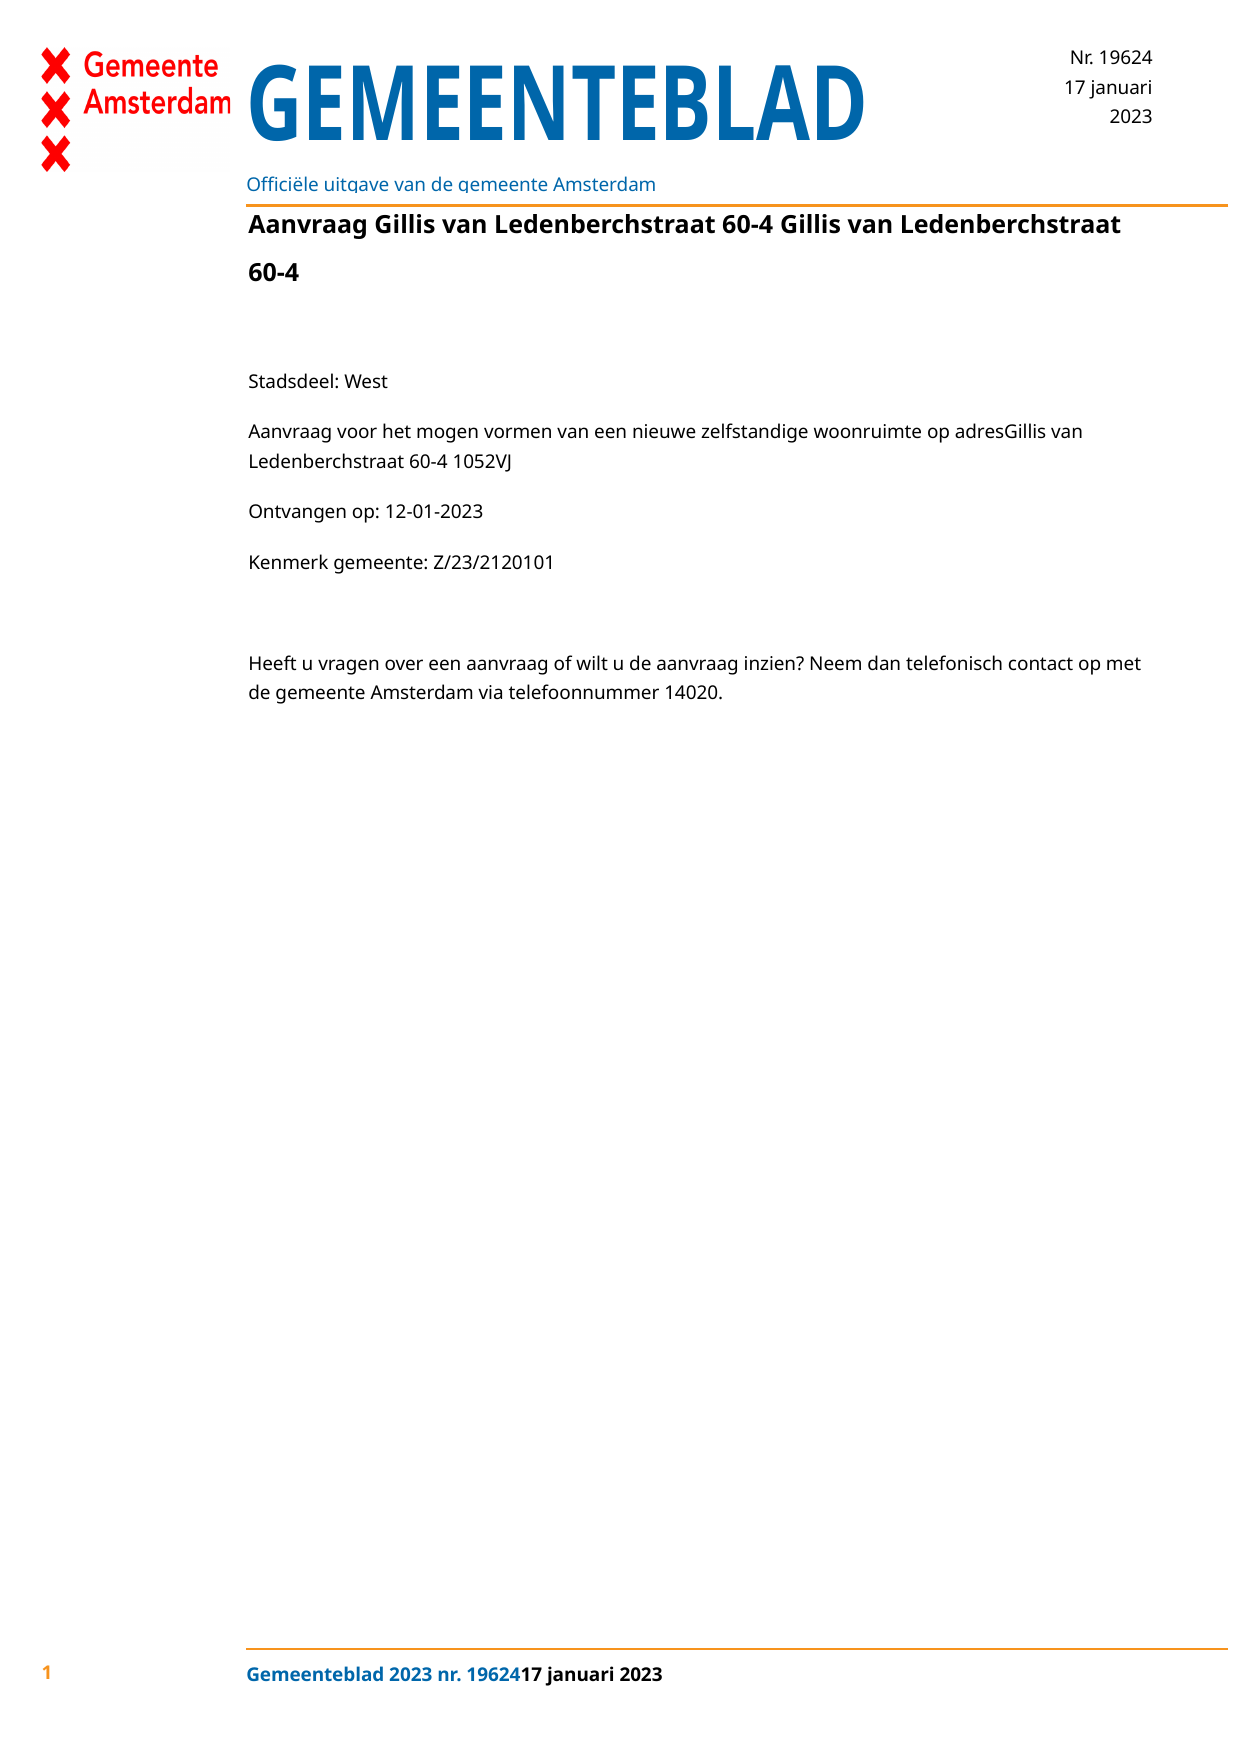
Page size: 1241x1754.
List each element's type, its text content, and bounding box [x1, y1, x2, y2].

text Aanvraag voor het mogen vormen van een nieuwe zelfstandige woonruimte op adresGillis van Ledenberchstraat 60-4 1052VJ [248, 419, 1152, 474]
text Ontvangen op: 12-01-2023 [248, 499, 1152, 524]
text Stadsdeel: West [248, 368, 1152, 394]
text Kenmerk gemeente: Z/23/2120101 [248, 549, 1152, 575]
picture [41, 47, 231, 172]
text Heeft u vragen over een aanvraag of wilt u de aanvraag inzien? Neem dan telefonisch contact op met de gemeente Amsterdam via telefoonnummer 14020. [248, 650, 1152, 705]
text Aanvraag Gillis van Ledenberchstraat 60-4 Gillis van Ledenberchstraat 60-4 [248, 207, 1152, 288]
